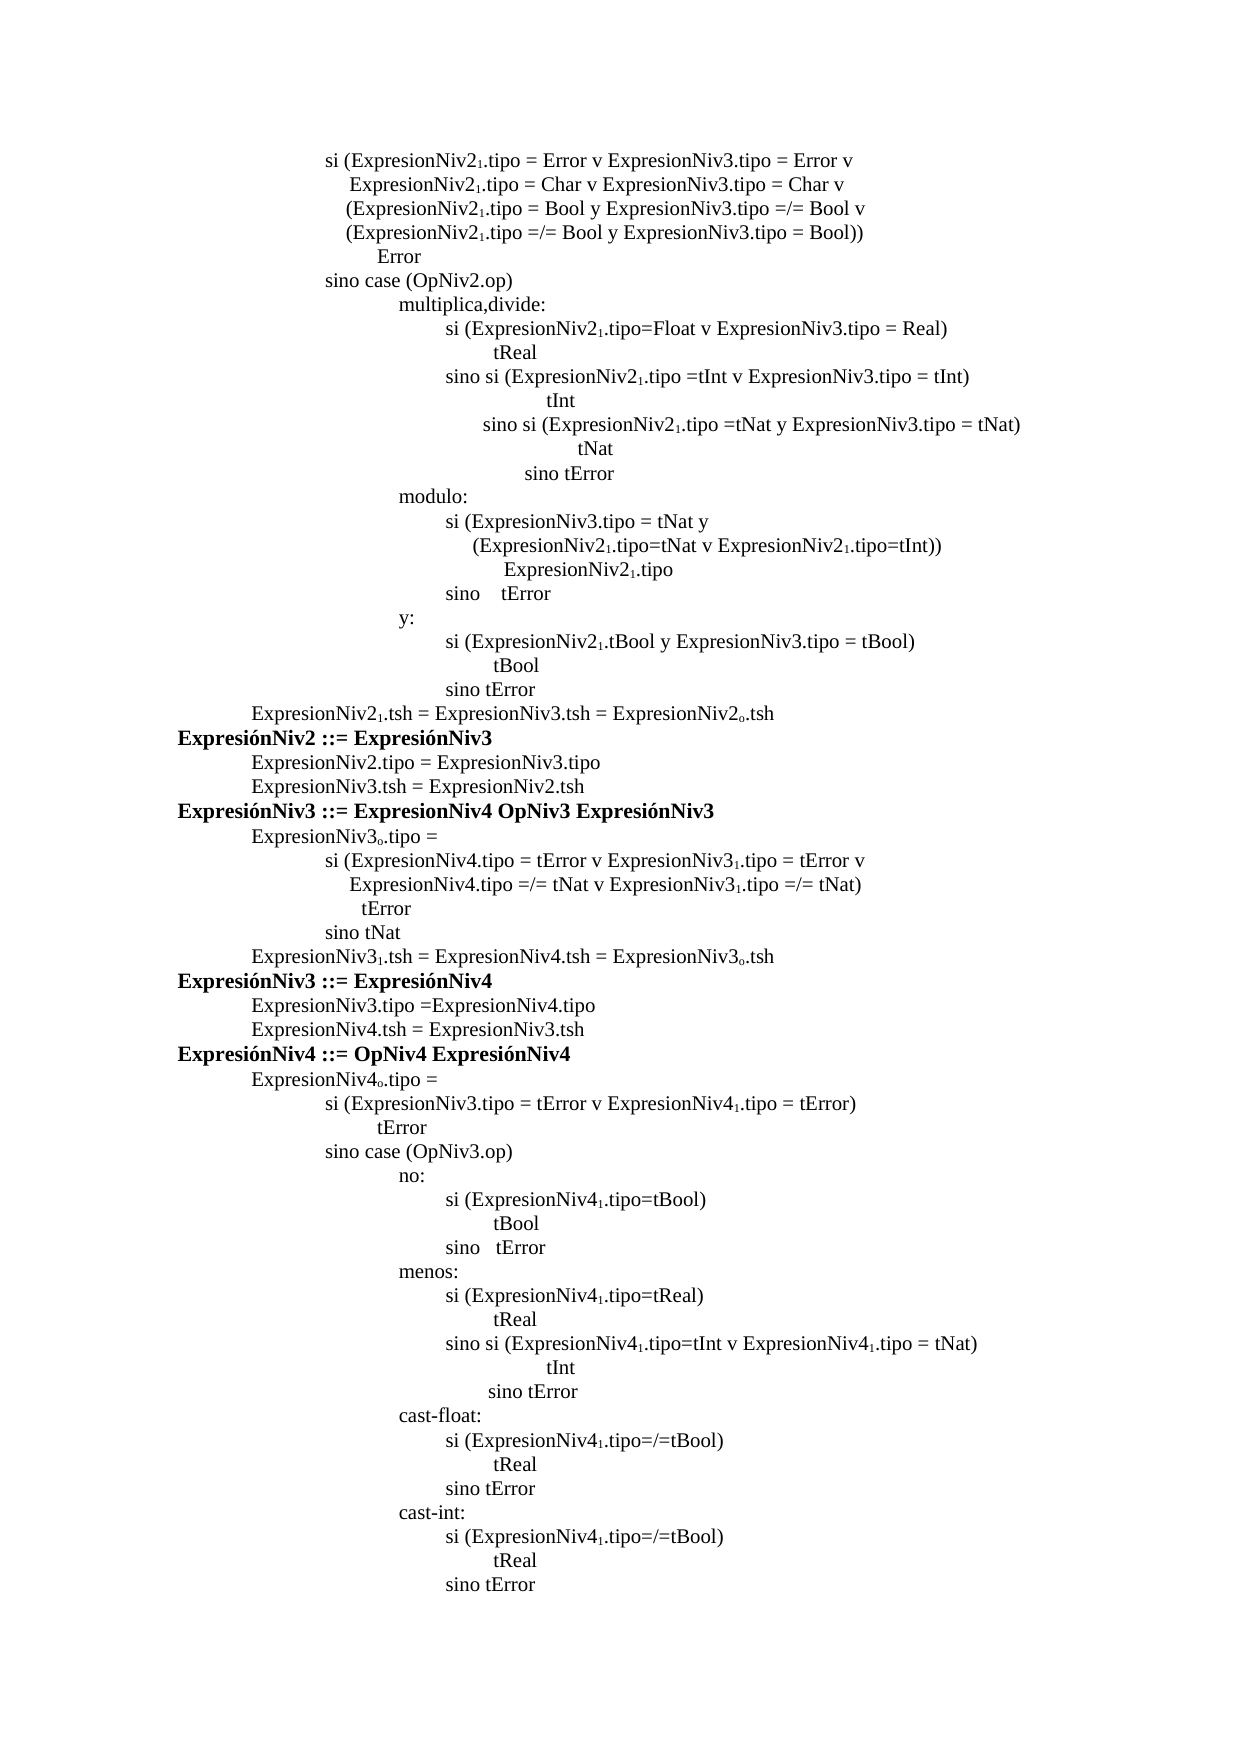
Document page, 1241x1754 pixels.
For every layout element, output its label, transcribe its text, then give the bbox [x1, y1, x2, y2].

text si (ExpresionNiv4.tipo = tError v ExpresionNiv31.tipo = tError v [177, 848, 1063, 872]
text tBool [177, 653, 1063, 677]
text si (ExpresionNiv3.tipo = tNat y [177, 508, 1063, 533]
text ExpresionNiv4.tipo =/= tNat v ExpresionNiv31.tipo =/= tNat) [177, 872, 1063, 896]
text sino case (OpNiv2.op) [177, 268, 1063, 292]
text (ExpresionNiv21.tipo = Bool y ExpresionNiv3.tipo =/= Bool v [177, 196, 1063, 220]
text ExpresiónNiv3 ::= ExpresionNiv4 OpNiv3 ExpresiónNiv3 [177, 798, 1063, 824]
text sino si (ExpresionNiv41.tipo=tInt v ExpresionNiv41.tipo = tNat) [177, 1331, 1063, 1355]
text multiplica,divide: [177, 292, 1063, 316]
text sino case (OpNiv3.op) [177, 1139, 1063, 1163]
text si (ExpresionNiv41.tipo=tReal) [177, 1283, 1063, 1307]
text y: [177, 605, 1063, 629]
text tReal [177, 1307, 1063, 1331]
text ExpresionNiv21.tsh = ExpresionNiv3.tsh = ExpresionNiv2o.tsh [177, 701, 1063, 725]
text tInt [177, 388, 1063, 412]
text sino si (ExpresionNiv21.tipo =tNat y ExpresionNiv3.tipo = tNat) [177, 412, 1063, 436]
text no: [177, 1163, 1063, 1187]
text si (ExpresionNiv41.tipo=/=tBool) [177, 1427, 1063, 1452]
text si (ExpresionNiv41.tipo=/=tBool) [177, 1524, 1063, 1548]
text tNat [177, 436, 1063, 460]
text si (ExpresionNiv21.tipo=Float v ExpresionNiv3.tipo = Real) [177, 316, 1063, 340]
text (ExpresionNiv21.tipo=tNat v ExpresionNiv21.tipo=tInt)) [177, 533, 1063, 557]
text sino tError [177, 1476, 1063, 1500]
text cast-int: [177, 1500, 1063, 1524]
text tError [177, 1115, 1063, 1139]
text si (ExpresionNiv3.tipo = tError v ExpresionNiv41.tipo = tError) [177, 1091, 1063, 1115]
text menos: [177, 1259, 1063, 1283]
text ExpresiónNiv2 ::= ExpresiónNiv3 [177, 725, 1063, 750]
text ExpresionNiv21.tipo = Char v ExpresionNiv3.tipo = Char v [177, 172, 1063, 196]
text tReal [177, 340, 1063, 364]
text ExpresionNiv21.tipo [177, 557, 1063, 581]
text si (ExpresionNiv41.tipo=tBool) [177, 1187, 1063, 1211]
text sino tError [177, 1379, 1063, 1403]
text sino tError [177, 460, 1063, 484]
text ExpresionNiv3.tipo =ExpresionNiv4.tipo [177, 993, 1063, 1017]
text ExpresionNiv3o.tipo = [177, 824, 1063, 848]
text sino tError [177, 677, 1063, 701]
text ExpresionNiv31.tsh = ExpresionNiv4.tsh = ExpresionNiv3o.tsh [177, 944, 1063, 968]
text cast-float: [177, 1403, 1063, 1427]
text modulo: [177, 484, 1063, 508]
text (ExpresionNiv21.tipo =/= Bool y ExpresionNiv3.tipo = Bool)) [177, 220, 1063, 244]
text tReal [177, 1452, 1063, 1476]
text ExpresiónNiv4 ::= OpNiv4 ExpresiónNiv4 [177, 1041, 1063, 1067]
text ExpresionNiv4o.tipo = [177, 1067, 1063, 1091]
text tReal [177, 1548, 1063, 1572]
text tError [177, 896, 1063, 920]
text tInt [177, 1355, 1063, 1379]
text sino tNat [177, 920, 1063, 944]
text si (ExpresionNiv21.tBool y ExpresionNiv3.tipo = tBool) [177, 629, 1063, 653]
text Error [177, 244, 1063, 268]
text si (ExpresionNiv21.tipo = Error v ExpresionNiv3.tipo = Error v [177, 148, 1063, 172]
text ExpresionNiv4.tsh = ExpresionNiv3.tsh [177, 1017, 1063, 1041]
text ExpresiónNiv3 ::= ExpresiónNiv4 [177, 968, 1063, 993]
text sino si (ExpresionNiv21.tipo =tInt v ExpresionNiv3.tipo = tInt) [177, 364, 1063, 388]
text ExpresionNiv2.tipo = ExpresionNiv3.tipo [177, 750, 1063, 774]
text sino tError [177, 581, 1063, 605]
text tBool [177, 1211, 1063, 1235]
text sino tError [177, 1235, 1063, 1259]
text ExpresionNiv3.tsh = ExpresionNiv2.tsh [177, 774, 1063, 798]
text sino tError [177, 1572, 1063, 1596]
